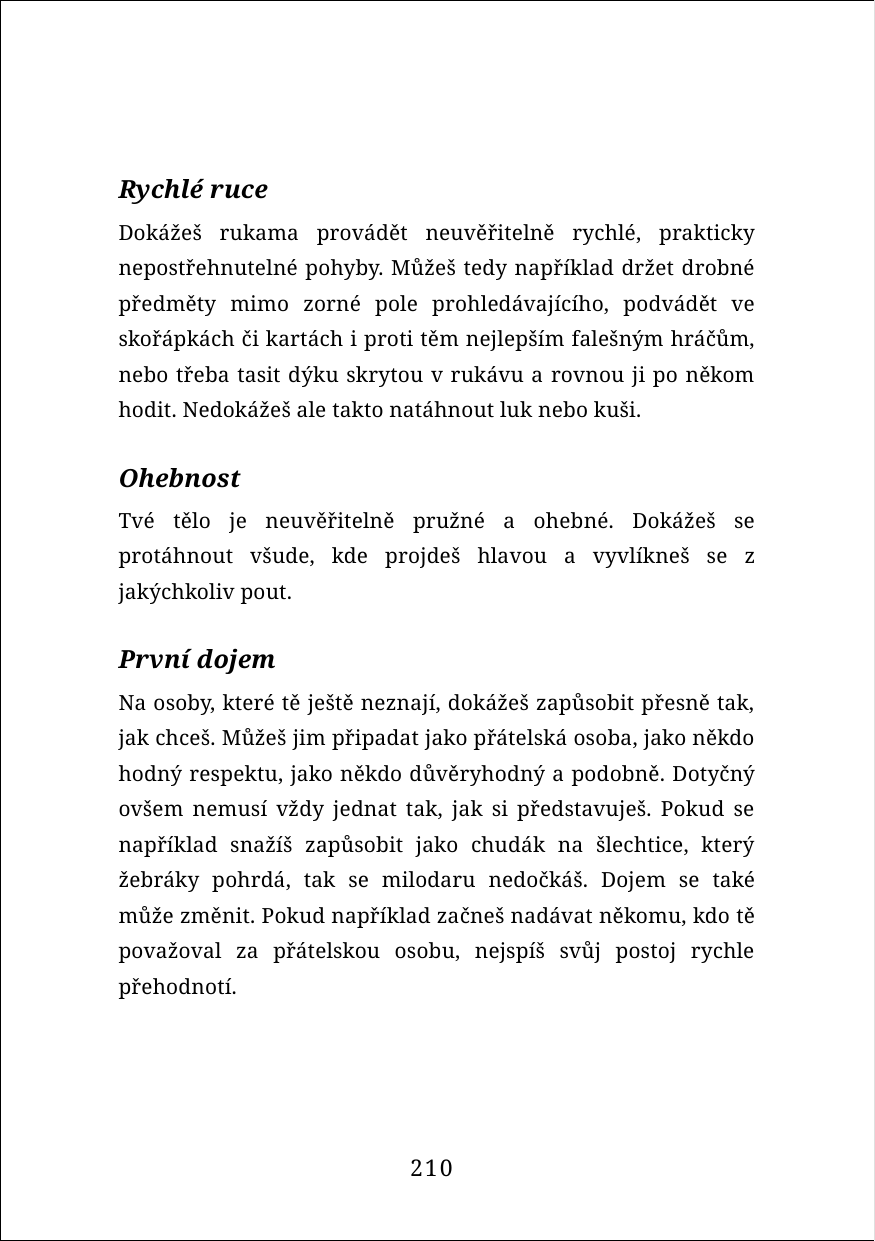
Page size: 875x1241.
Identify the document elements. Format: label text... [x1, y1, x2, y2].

subtitle Rychlé ruce [118, 172, 756, 206]
text Tvé tělo je neuvěřitelně pružné a ohebné. Dokážeš se protáhnout všude, kde projdeš hlavou a vyvlíkneš se z jakýchkoliv pout. [118, 506, 756, 606]
text Dokážeš rukama provádět neuvěřitelně rychlé, prakticky nepostřehnutelné pohyby. Můžeš tedy například držet drobné předměty mimo zorné pole prohledávajícího, podvádět ve skořápkách či kartách i proti těm nejlepším falešným hráčům, nebo třeba tasit dýku skrytou v rukávu a rovnou ji po někom hodit. Nedokážeš ale takto natáhnout luk nebo kuši. [118, 218, 756, 424]
text Na osoby, které tě ještě neznají, dokážeš zapůsobit přesně tak, jak chceš. Můžeš jim připadat jako přátelská osoba, jako někdo hodný respektu, jako někdo důvěryhodný a podobně. Dotyčný ovšem nemusí vždy jednat tak, jak si představuješ. Pokud se například snažíš zapůsobit jako chudák na šlechtice, který žebráky pohrdá, tak se milodaru nedočkáš. Dojem se také může změnit. Pokud například začneš nadávat někomu, kdo tě považoval za přátelskou osobu, nejspíš svůj postoj rychle přehodnotí. [118, 688, 756, 1001]
subtitle Ohebnost [118, 460, 756, 494]
subtitle První dojem [118, 642, 756, 676]
